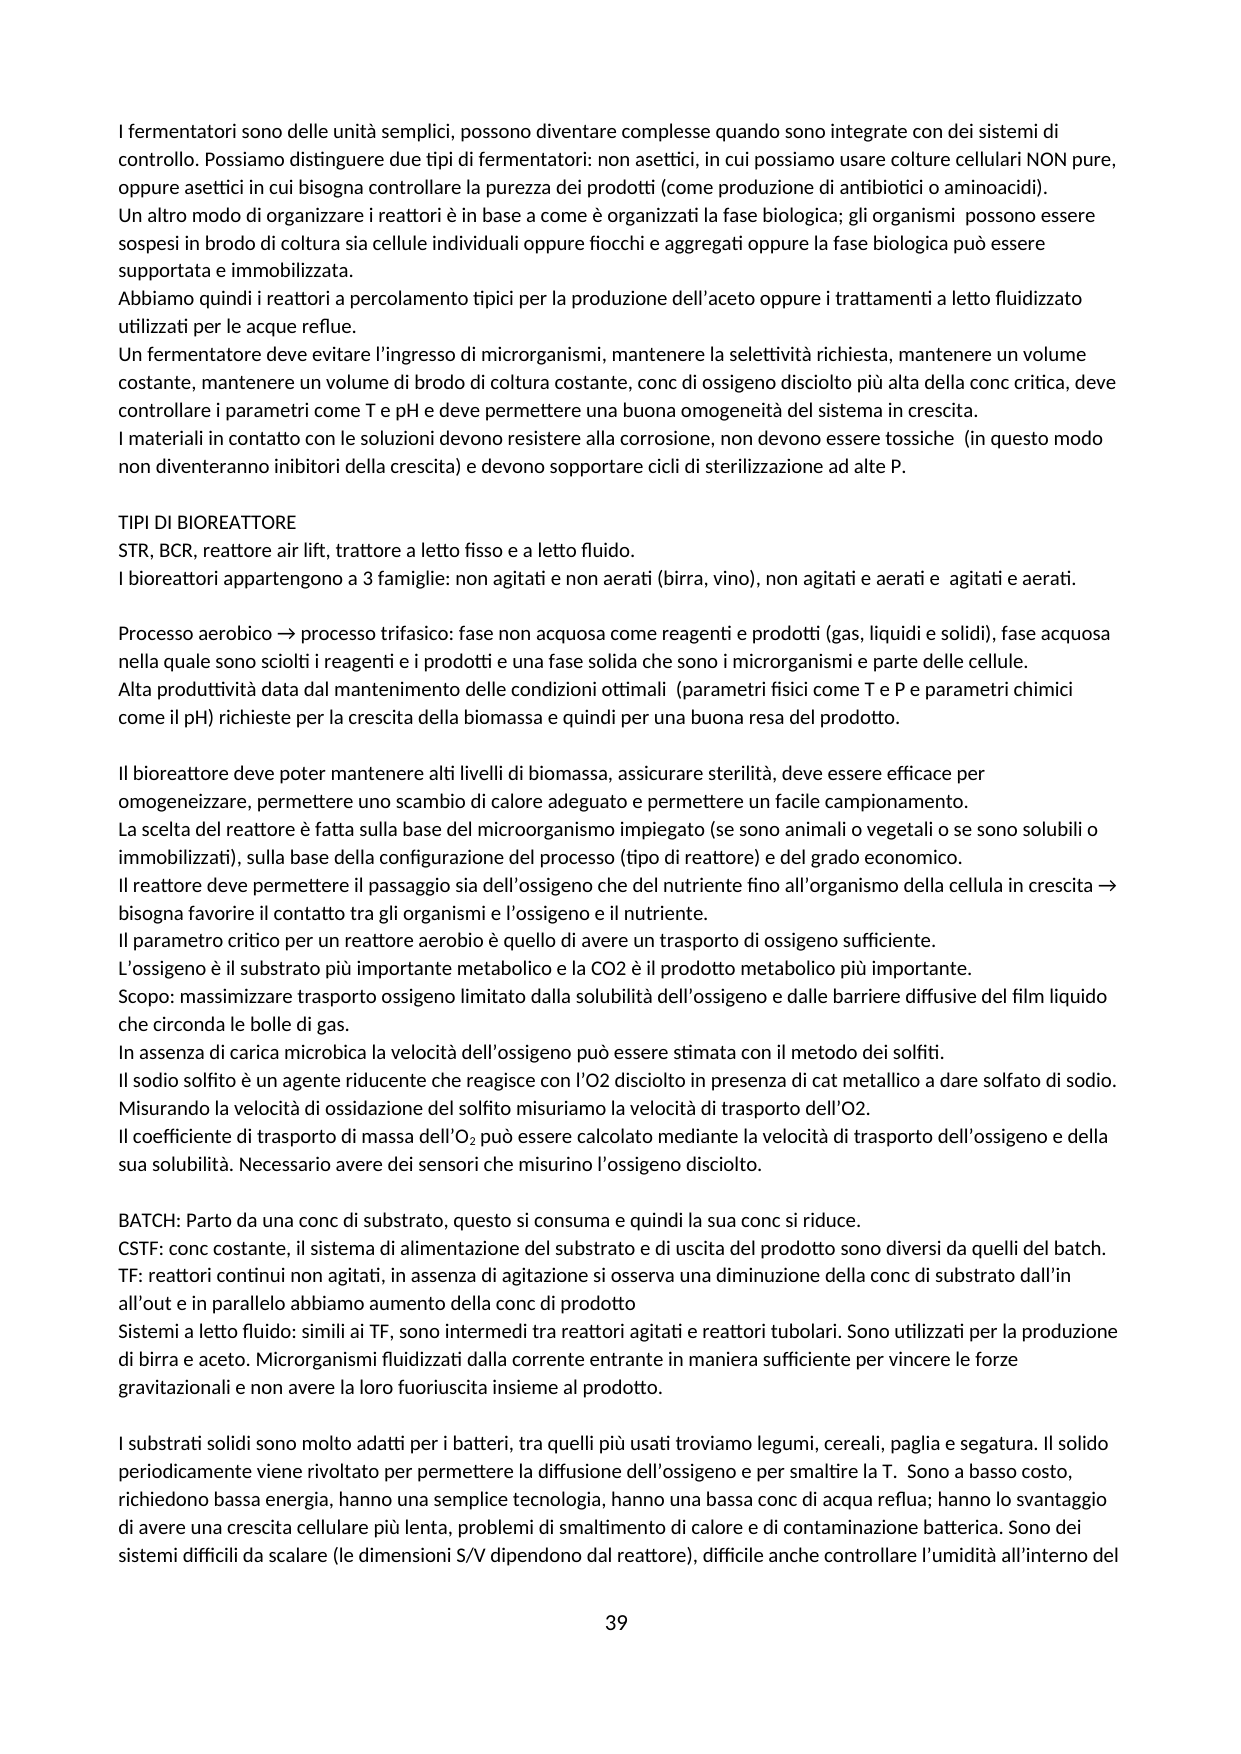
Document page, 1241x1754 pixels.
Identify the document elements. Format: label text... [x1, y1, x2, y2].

text I fermentatori sono delle unità semplici, possono diventare complesse quando sono integrate con dei sistemi di controllo. Possiamo distinguere due tipi di fermentatori: non asettici, in cui possiamo usare colture cellulari NON pure, oppure asettici in cui bisogna controllare la purezza dei prodotti (come produzione di antibiotici o aminoacidi). Un altro modo di organizzare i reattori è in base a come è organizzati la fase biologica; gli organismi possono essere sospesi in brodo di coltura sia cellule individuali oppure fiocchi e aggregati oppure la fase biologica può essere supportata e immobilizzata. Abbiamo quindi i reattori a percolamento tipici per la produzione dell’aceto oppure i trattamenti a letto fluidizzato utilizzati per le acque reflue. Un fermentatore deve evitare l’ingresso di microrganismi, mantenere la selettività richiesta, mantenere un volume costante, mantenere un volume di brodo di coltura costante, conc di ossigeno disciolto più alta della conc critica, deve controllare i parametri come T e pH e deve permettere una buona omogeneità del sistema in crescita. I materiali in contatto con le soluzioni devono resistere alla corrosione, non devono essere tossiche (in questo modo non diventeranno inibitori della crescita) e devono sopportare cicli di sterilizzazione ad alte P. TIPI DI BIOREATTORE STR, BCR, reattore air lift, trattore a letto fisso e a letto fluido. I bioreattori appartengono a 3 famiglie: non agitati e non aerati (birra, vino), non agitati e aerati e agitati e aerati. Processo aerobico → processo trifasico: fase non acquosa come reagenti e prodotti (gas, liquidi e solidi), fase acquosa nella quale sono sciolti i reagenti e i prodotti e una fase solida che sono i microrganismi e parte delle cellule. Alta produttività data dal mantenimento delle condizioni ottimali (parametri fisici come T e P e parametri chimici come il pH) richieste per la crescita della biomassa e quindi per una buona resa del prodotto. [118, 118, 1124, 758]
text Il bioreattore deve poter mantenere alti livelli di biomassa, assicurare sterilità, deve essere efficace per omogeneizzare, permettere uno scambio di calore adeguato e permettere un facile campionamento. La scelta del reattore è fatta sulla base del microorganismo impiegato (se sono animali o vegetali o se sono solubili o immobilizzati), sulla base della configurazione del processo (tipo di reattore) e del grado economico. Il reattore deve permettere il passaggio sia dell’ossigeno che del nutriente fino all’organismo della cellula in crescita → bisogna favorire il contatto tra gli organismi e l’ossigeno e il nutriente. Il parametro critico per un reattore aerobio è quello di avere un trasporto di ossigeno sufficiente. L’ossigeno è il substrato più importante metabolico e la CO2 è il prodotto metabolico più importante. Scopo: massimizzare trasporto ossigeno limitato dalla solubilità dell’ossigeno e dalle barriere diffusive del film liquido che circonda le bolle di gas. In assenza di carica microbica la velocità dell’ossigeno può essere stimata con il metodo dei solfiti. Il sodio solfito è un agente riducente che reagisce con l’O2 disciolto in presenza di cat metallico a dare solfato di sodio. Misurando la velocità di ossidazione del solfito misuriamo la velocità di trasporto dell’O2. Il coefficiente di trasporto di massa dell’O2 può essere calcolato mediante la velocità di trasporto dell’ossigeno e della sua solubilità. Necessario avere dei sensori che misurino l’ossigeno disciolto. BATCH: Parto da una conc di substrato, questo si consuma e quindi la sua conc si riduce. CSTF: conc costante, il sistema di alimentazione del substrato e di uscita del prodotto sono diversi da quelli del batch. TF: reattori continui non agitati, in assenza di agitazione si osserva una diminuzione della conc di substrato dall’in all’out e in parallelo abbiamo aumento della conc di prodotto Sistemi a letto fluido: simili ai TF, sono intermedi tra reattori agitati e reattori tubolari. Sono utilizzati per la produzione di birra e aceto. Microrganismi fluidizzati dalla corrente entrante in maniera sufficiente per vincere le forze gravitazionali e non avere la loro fuoriuscita insieme al prodotto. I substrati solidi sono molto adatti per i batteri, tra quelli più usati troviamo legumi, cereali, paglia e segatura. Il solido periodicamente viene rivoltato per permettere la diffusione dell’ossigeno e per smaltire la T. Sono a basso costo, richiedono bassa energia, hanno una semplice tecnologia, hanno una bassa conc di acqua reflua; hanno lo svantaggio di avere una crescita cellulare più lenta, problemi di smaltimento di calore e di contaminazione batterica. Sono dei sistemi difficili da scalare (le dimensioni S/V dipendono dal reattore), difficile anche controllare l’umidità all’interno del [118, 760, 1124, 1567]
